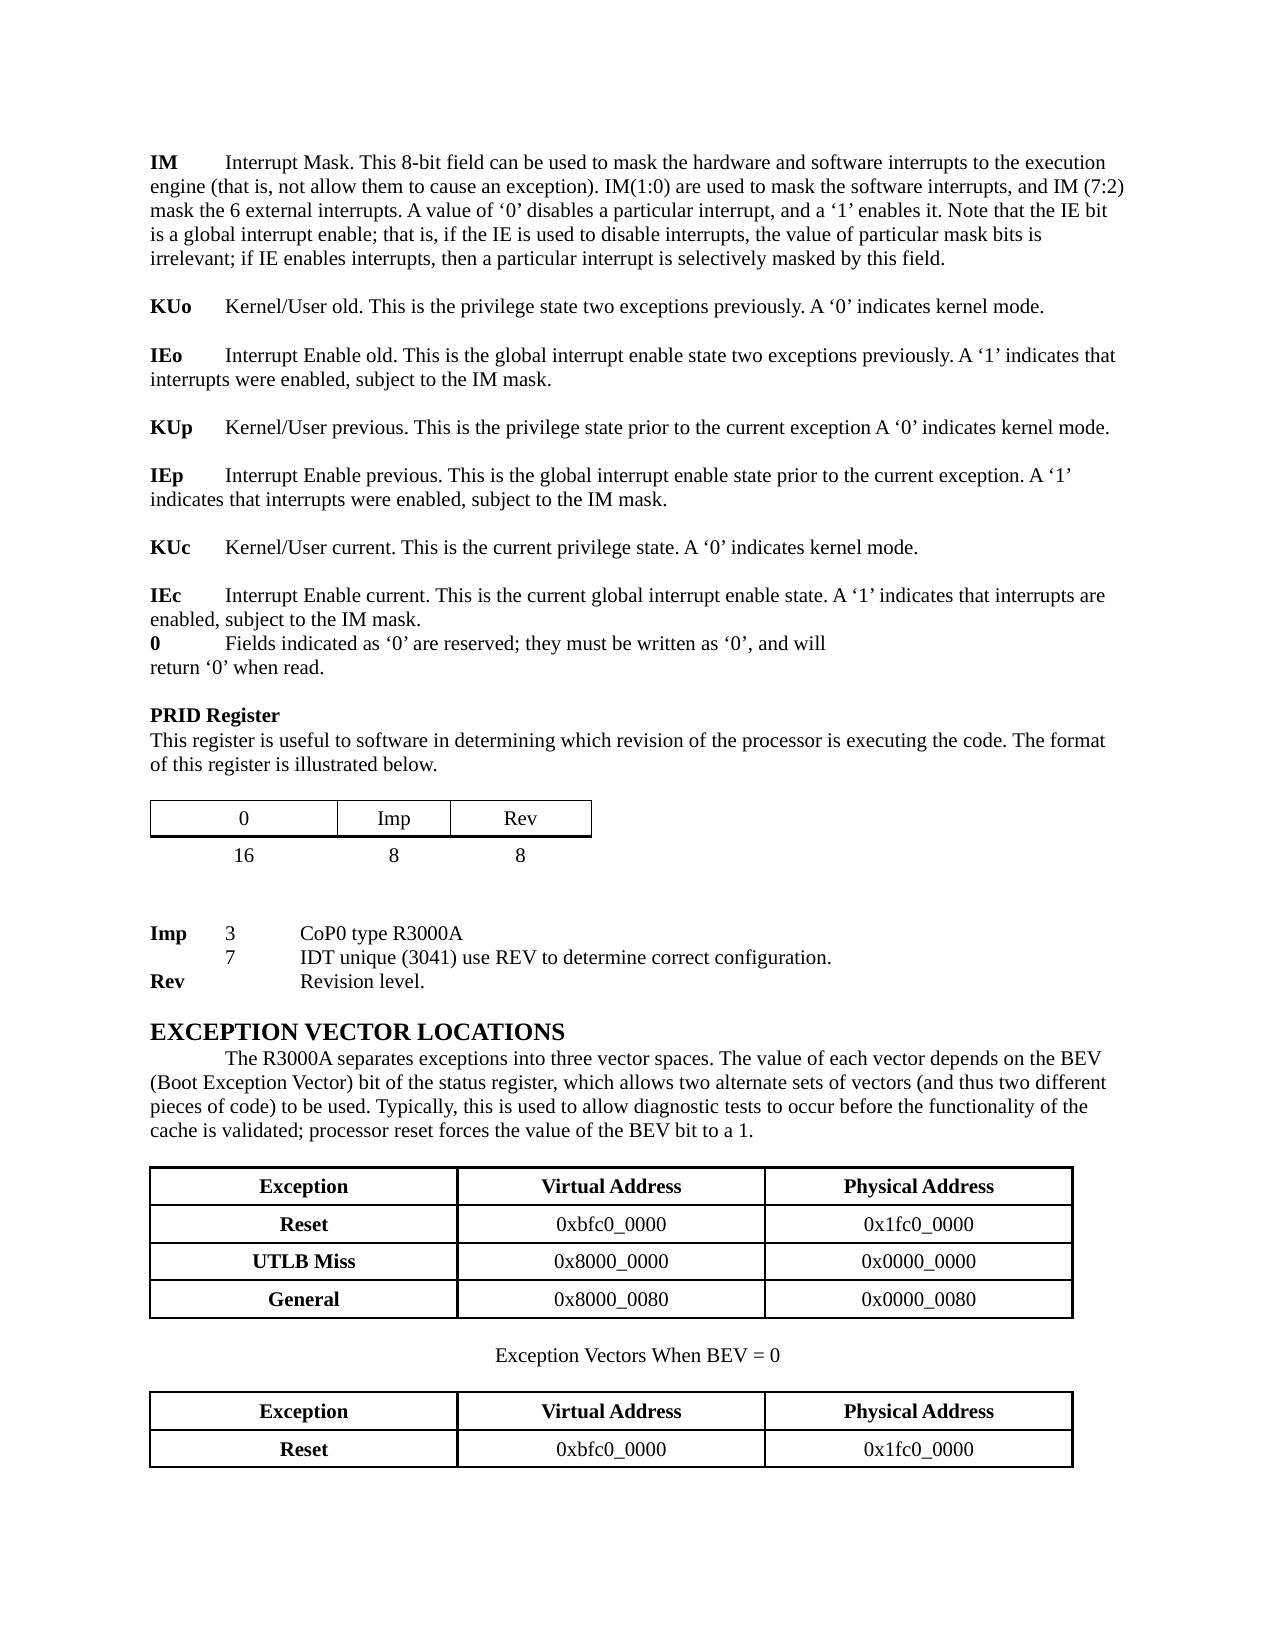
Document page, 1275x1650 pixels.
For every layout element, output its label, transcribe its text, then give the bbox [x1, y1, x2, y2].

table_cell 0x8000_0000 [459, 1244, 764, 1279]
table_header Physical Address [766, 1169, 1071, 1204]
text IEc Interrupt Enable current. This is the current global interrupt enable state. A ‘1’ indicates that interrupts are enabled, subject to the IM mask. [150, 583, 1125, 631]
table_cell 0x0000_0080 [766, 1281, 1071, 1317]
table_header Virtual Address [459, 1169, 764, 1204]
text Rev Revision level. [150, 969, 1125, 993]
table_header Exception [151, 1169, 456, 1204]
table_cell Reset [151, 1431, 456, 1466]
table_cell Reset [151, 1206, 456, 1242]
text IM Interrupt Mask. This 8-bit field can be used to mask the hardware and software interrupts to the execution engine (that is, not allow them to cause an exception). IM(1:0) are used to mask the software interrupts, and IM (7:2) mask the 6 external interrupts. A value of ‘0’ disables a particular interrupt, and a ‘1’ enables it. Note that the IE bit is a global interrupt enable; that is, if the IE is used to disable interrupts, the value of particular mask bits is irrelevant; if IE enables interrupts, then a particular interrupt is selectively masked by this field. [150, 150, 1125, 270]
text 7 IDT unique (3041) use REV to determine correct configuration. [150, 945, 1125, 969]
table_cell 8 [338, 838, 450, 873]
table_header Imp [338, 801, 450, 835]
table_header Exception [151, 1393, 456, 1429]
table_header Physical Address [766, 1393, 1071, 1429]
table_header 0 [151, 801, 337, 835]
table_header Rev [451, 801, 591, 835]
table_cell 0xbfc0_0000 [459, 1206, 764, 1242]
text KUo Kernel/User old. This is the privilege state two exceptions previously. A ‘0’ indicates kernel mode. [150, 294, 1125, 318]
text KUp Kernel/User previous. This is the privilege state prior to the current exception A ‘0’ indicates kernel mode. [150, 415, 1125, 439]
table_header Virtual Address [459, 1393, 764, 1429]
text This register is useful to software in determining which revision of the processor is executing the code. The format of this register is illustrated below. [150, 727, 1125, 776]
text 0 Fields indicated as ‘0’ are reserved; they must be written as ‘0’, and will [150, 631, 1125, 655]
table_cell 0x1fc0_0000 [766, 1206, 1071, 1242]
text Exception Vectors When BEV = 0 [150, 1343, 1125, 1367]
table_cell 0x0000_0000 [766, 1244, 1071, 1279]
text Imp 3 CoP0 type R3000A [150, 921, 1125, 945]
table_cell 16 [150, 838, 337, 873]
table_cell 0x1fc0_0000 [766, 1431, 1071, 1466]
table_cell 0x8000_0080 [459, 1281, 764, 1317]
table_cell 0xbfc0_0000 [459, 1431, 764, 1466]
text The R3000A separates exceptions into three vector spaces. The value of each vector depends on the BEV (Boot Exception Vector) bit of the status register, which allows two alternate sets of vectors (and thus two different pieces of code) to be used. Typically, this is used to allow diagnostic tests to occur before the functionality of the cache is validated; processor reset forces the value of the BEV bit to a 1. [150, 1046, 1125, 1142]
text IEo Interrupt Enable old. This is the global interrupt enable state two exceptions previously. A ‘1’ indicates that interrupts were enabled, subject to the IM mask. [150, 342, 1125, 391]
subtitle EXCEPTION VECTOR LOCATIONS [150, 1017, 1125, 1046]
table_cell General [151, 1281, 456, 1317]
subtitle PRID Register [150, 703, 1125, 727]
table_cell UTLB Miss [151, 1244, 456, 1279]
text IEp Interrupt Enable previous. This is the global interrupt enable state prior to the current exception. A ‘1’ indicates that interrupts were enabled, subject to the IM mask. [150, 463, 1125, 511]
text return ‘0’ when read. [150, 655, 1125, 679]
table_cell 8 [450, 838, 591, 873]
text KUc Kernel/User current. This is the current privilege state. A ‘0’ indicates kernel mode. [150, 535, 1125, 559]
